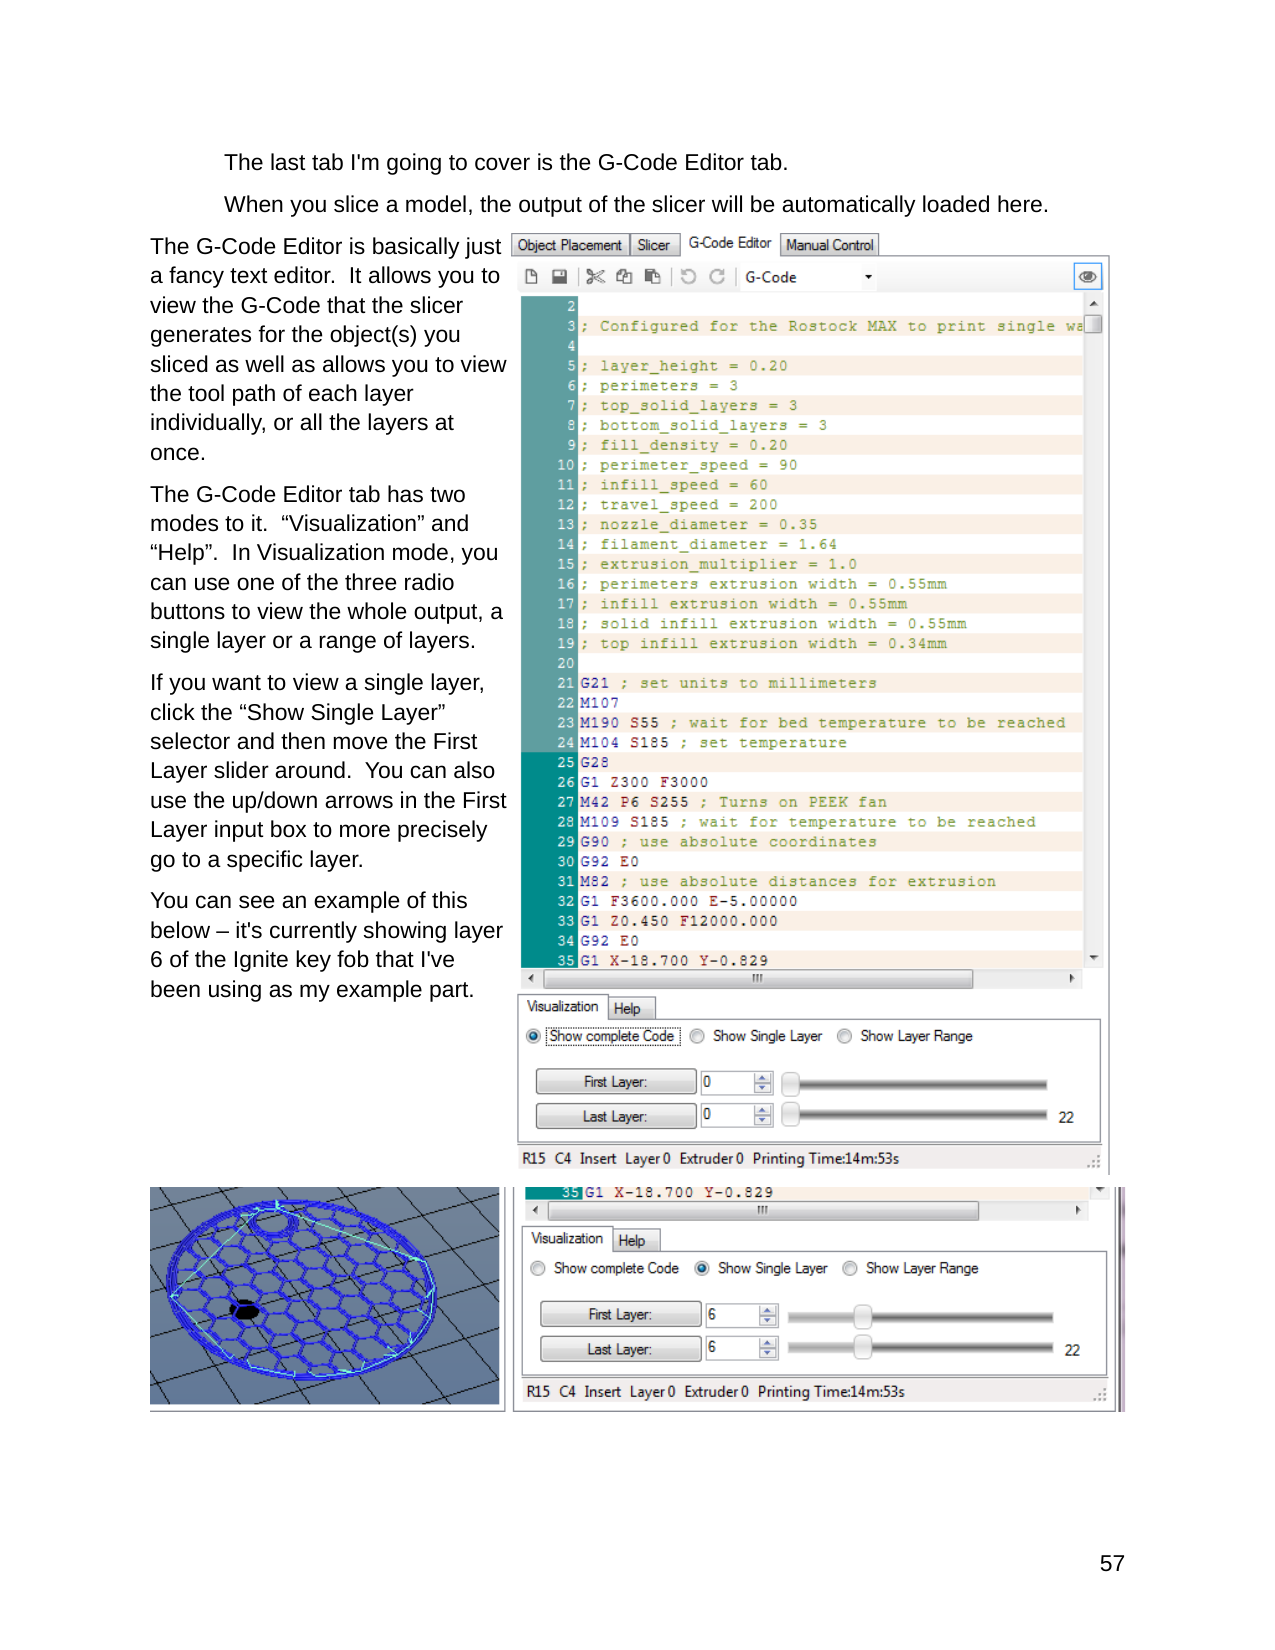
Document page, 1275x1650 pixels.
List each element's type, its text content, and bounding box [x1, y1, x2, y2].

text You can see an example of this below – it's currently showing layer 6 of the Ignite key fob that I've been using as my example part. [150, 888, 511, 1002]
text The G-Code Editor tab has two modes to it. “Visualization” and “Help”. In Visualization mode, you can use one of the three radio buttons to view the whole output, a single layer or a range of layers. [150, 481, 511, 654]
picture [150, 1187, 1125, 1412]
text The last tab I'm going to cover is the G-Code Editor tab. [150, 150, 1125, 176]
text The G-Code Editor is basically just a fancy text editor. It allows you to view the G-Code that the slicer generates for the object(s) you sliced as well as allows you to view the tool path of each layer individually, or all the layers at once. [150, 234, 511, 465]
text If you want to view a single layer, click the “Show Single Layer” selector and then move the First Layer slider around. You can also use the up/down arrows in the First Layer input box to more precisely go to a specific layer. [150, 670, 511, 872]
text When you slice a model, the output of the slicer will be automatically loaded here. [150, 192, 1125, 217]
picture [511, 233, 1111, 1175]
